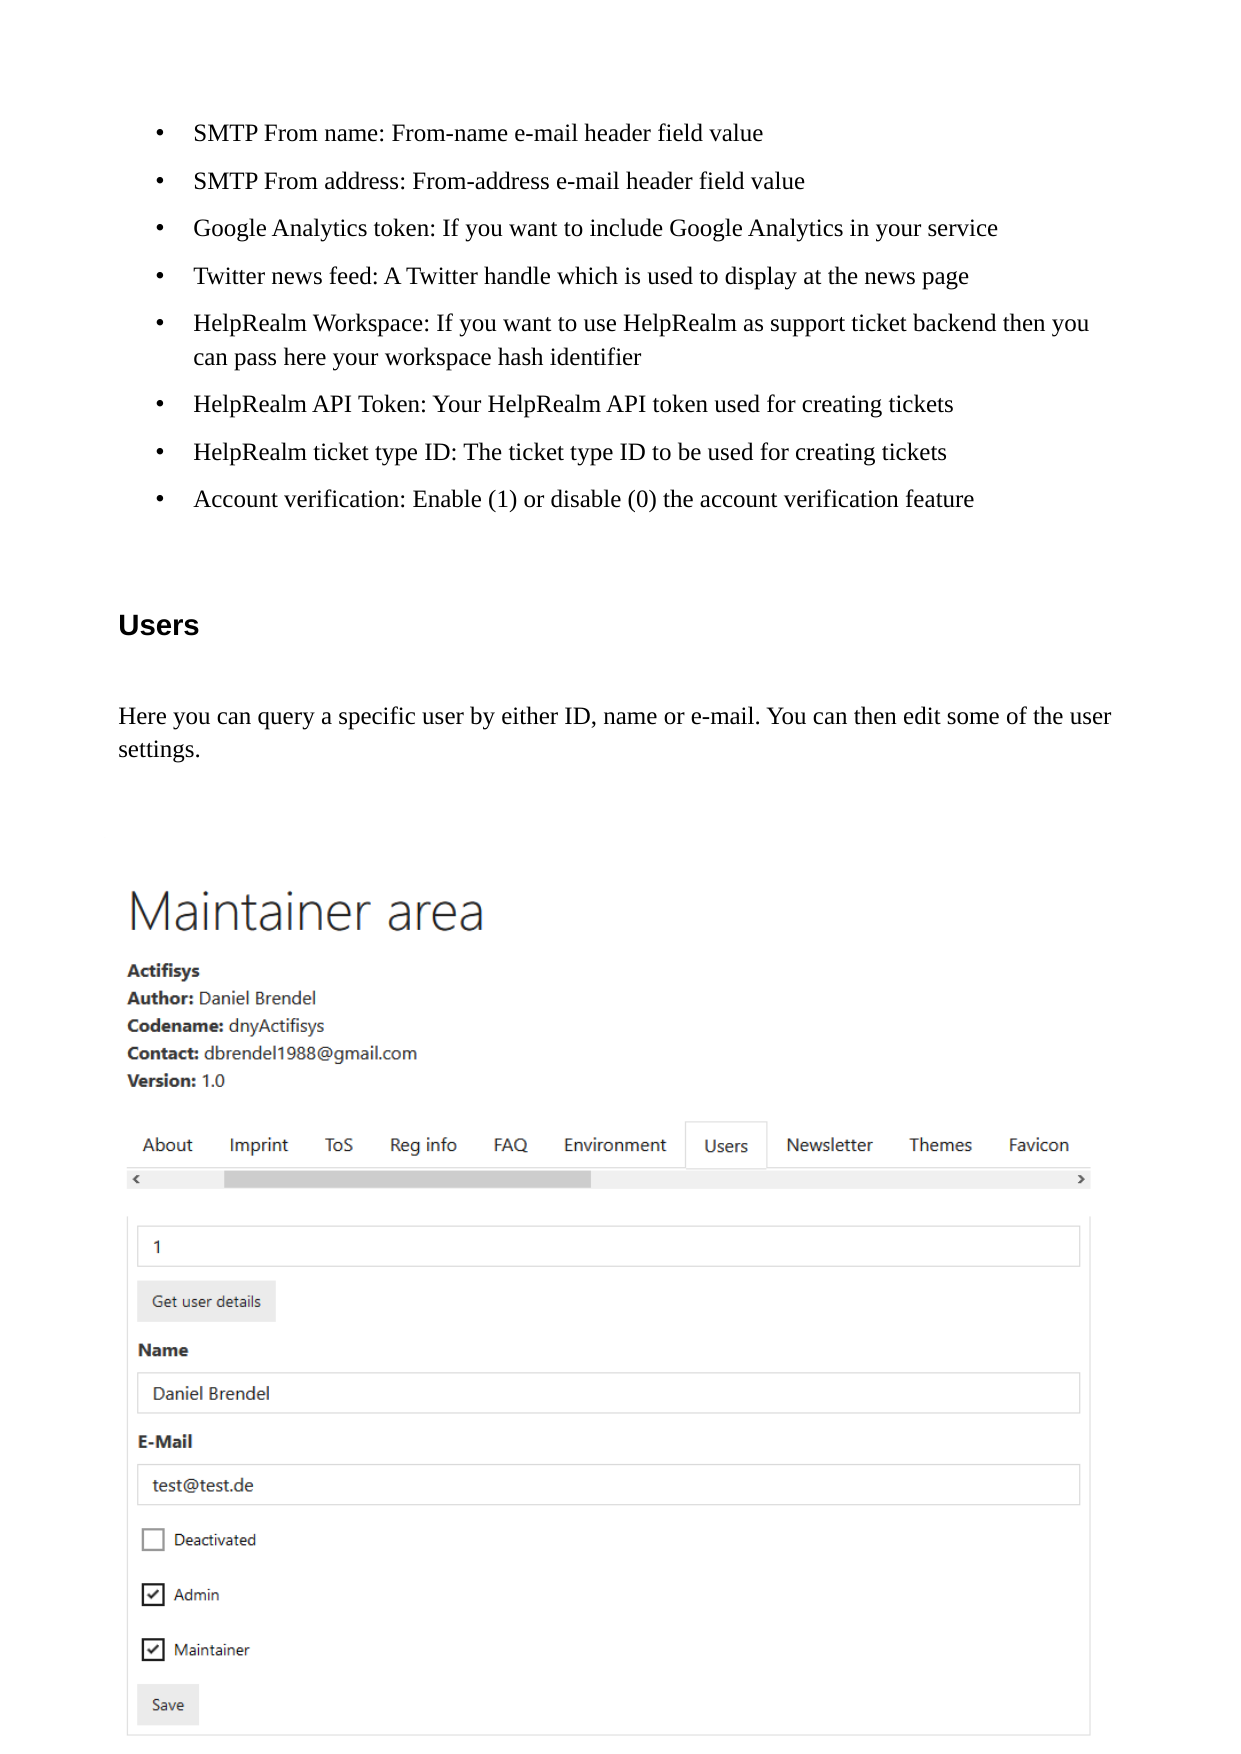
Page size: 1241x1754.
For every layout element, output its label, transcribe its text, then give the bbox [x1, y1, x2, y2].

picture [104, 837, 1108, 1754]
list SMTP From name: From-name e-mail header field value [156, 118, 1122, 147]
subtitle Users [118, 607, 1122, 641]
list Account verification: Enable (1) or disable (0) the account verification feature [156, 484, 1122, 513]
list HelpRealm API Token: Your HelpRealm API token used for creating tickets [156, 389, 1122, 418]
text Here you can query a specific user by either ID, name or e-mail. You can then edit some of the user settings. [118, 701, 1122, 763]
list Google Analytics token: If you want to include Google Analytics in your service [156, 213, 1122, 242]
list HelpRealm Workspace: If you want to use HelpRealm as support ticket backend then you can pass here your workspace hash identifier [156, 308, 1122, 370]
list Twitter news feed: A Twitter handle which is used to display at the news page [156, 261, 1122, 290]
list HelpRealm ticket type ID: The ticket type ID to be used for creating tickets [156, 437, 1122, 466]
list SMTP From address: From-address e-mail header field value [156, 166, 1122, 194]
